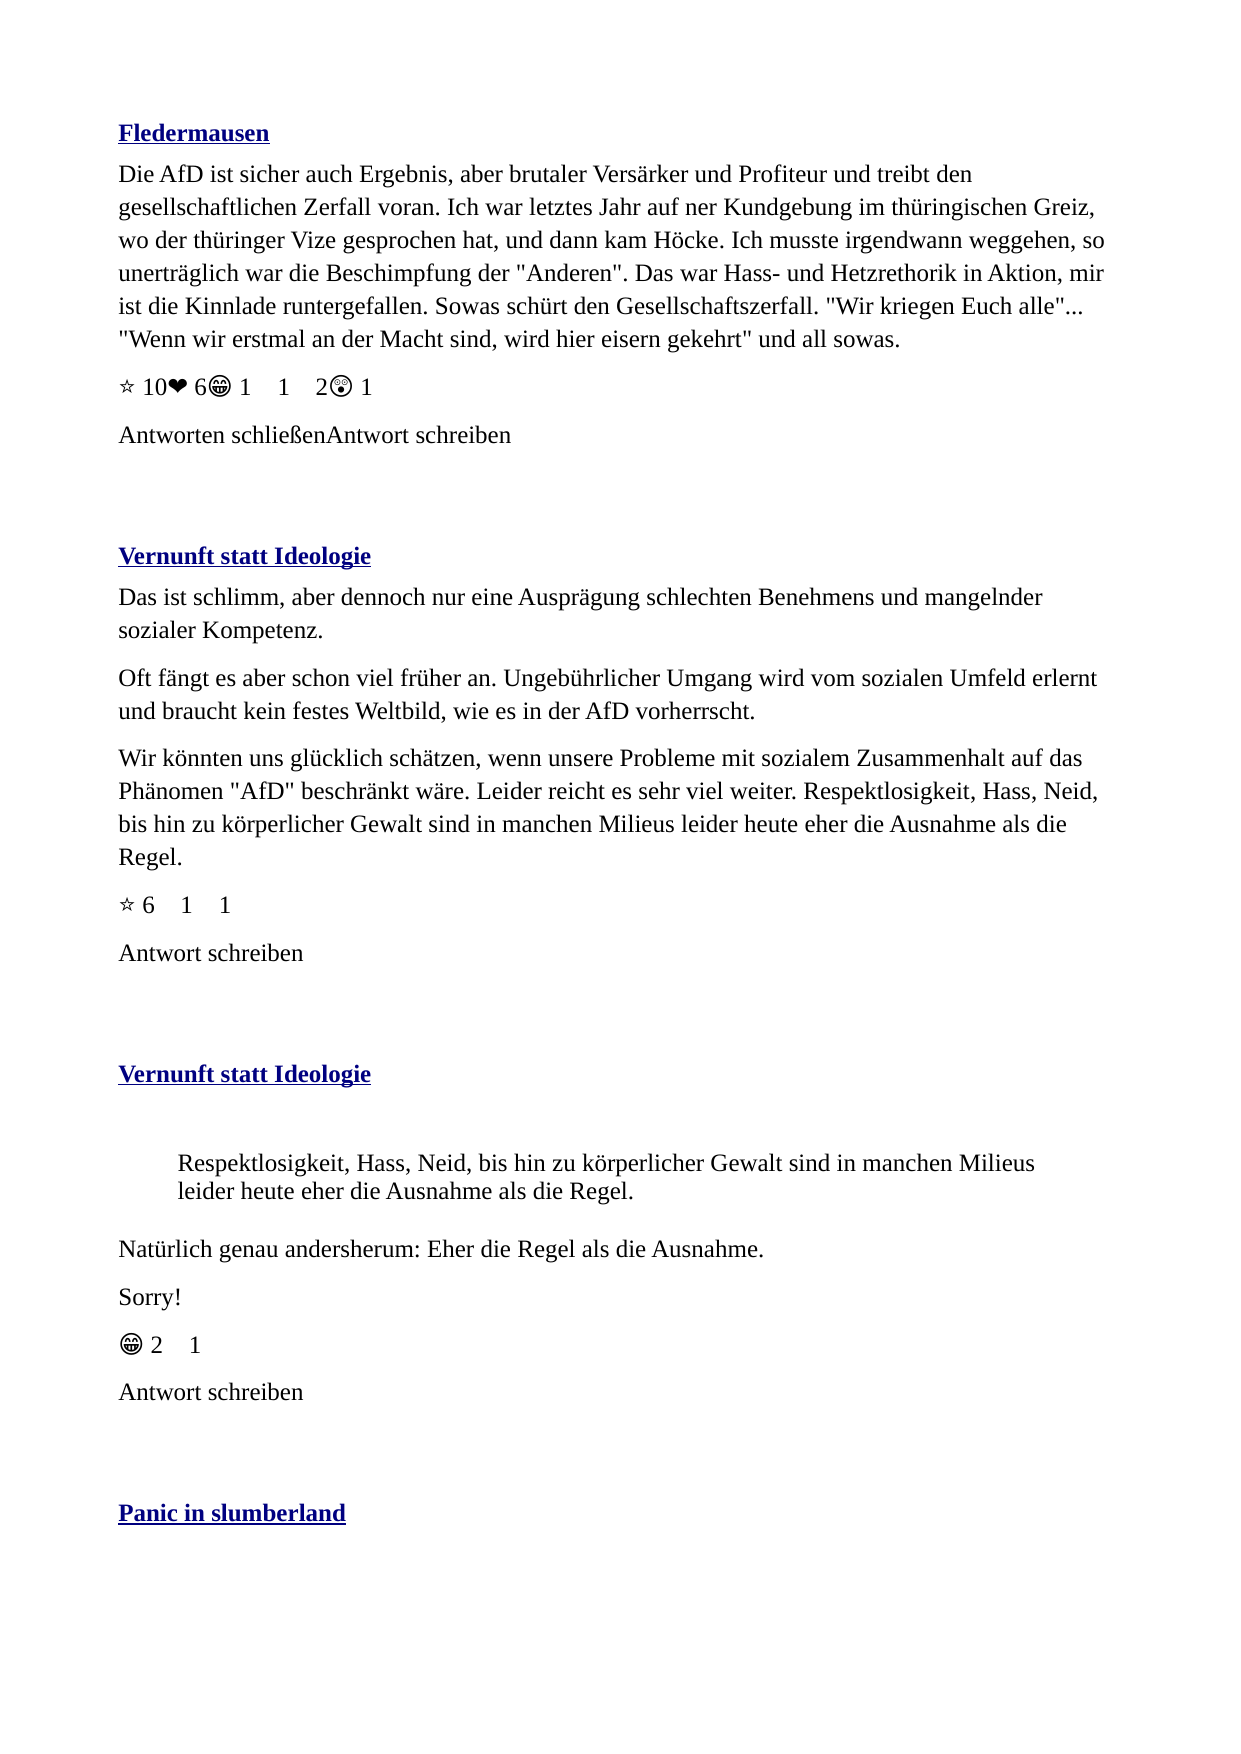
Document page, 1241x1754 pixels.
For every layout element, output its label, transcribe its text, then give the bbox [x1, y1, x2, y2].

text ⭐️ 10❤️ 6😁 1🙁 1🤨 2😲 1 [118, 372, 1122, 401]
text Respektlosigkeit, Hass, Neid, bis hin zu körperlicher Gewalt sind in manchen Milieus leider heute eher die Ausnahme als die Regel. [177, 1148, 1063, 1205]
text Sorry! [118, 1282, 1122, 1311]
subtitle Fledermausen [118, 118, 1122, 147]
text 😁 2🤨 1 [118, 1330, 1122, 1358]
text Wir könnten uns glücklich schätzen, wenn unsere Probleme mit sozialem Zusammenhalt auf das Phänomen "AfD" beschränkt wäre. Leider reicht es sehr viel weiter. Respektlosigkeit, Hass, Neid, bis hin zu körperlicher Gewalt sind in manchen Milieus leider heute eher die Ausnahme als die Regel. [118, 743, 1122, 871]
text Natürlich genau andersherum: Eher die Regel als die Ausnahme. [118, 1234, 1122, 1263]
text Antwort schreiben [118, 1377, 1122, 1406]
text ⭐️ 6🙁 1🤨 1 [118, 890, 1122, 919]
subtitle Panic in slumberland [118, 1498, 1122, 1527]
text Das ist schlimm, aber dennoch nur eine Ausprägung schlechten Benehmens und mangelnder sozialer Kompetenz. [118, 582, 1122, 644]
text Die AfD ist sicher auch Ergebnis, aber brutaler Versärker und Profiteur und treibt den gesellschaftlichen Zerfall voran. Ich war letztes Jahr auf ner Kundgebung im thüringischen Greiz, wo der thüringer Vize gesprochen hat, und dann kam Höcke. Ich musste irgendwann weggehen, so unerträglich war die Beschimpfung der "Anderen". Das war Hass- und Hetzrethorik in Aktion, mir ist die Kinnlade runtergefallen. Sowas schürt den Gesellschaftszerfall. "Wir kriegen Euch alle"... "Wenn wir erstmal an der Macht sind, wird hier eisern gekehrt" und all sowas. [118, 159, 1122, 353]
subtitle Vernunft statt Ideologie [118, 1059, 1122, 1087]
subtitle Vernunft statt Ideologie [118, 541, 1122, 569]
text Oft fängt es aber schon viel früher an. Ungebührlicher Umgang wird vom sozialen Umfeld erlernt und braucht kein festes Weltbild, wie es in der AfD vorherrscht. [118, 663, 1122, 724]
text Antworten schließenAntwort schreiben [118, 420, 1122, 448]
text Antwort schreiben [118, 938, 1122, 966]
